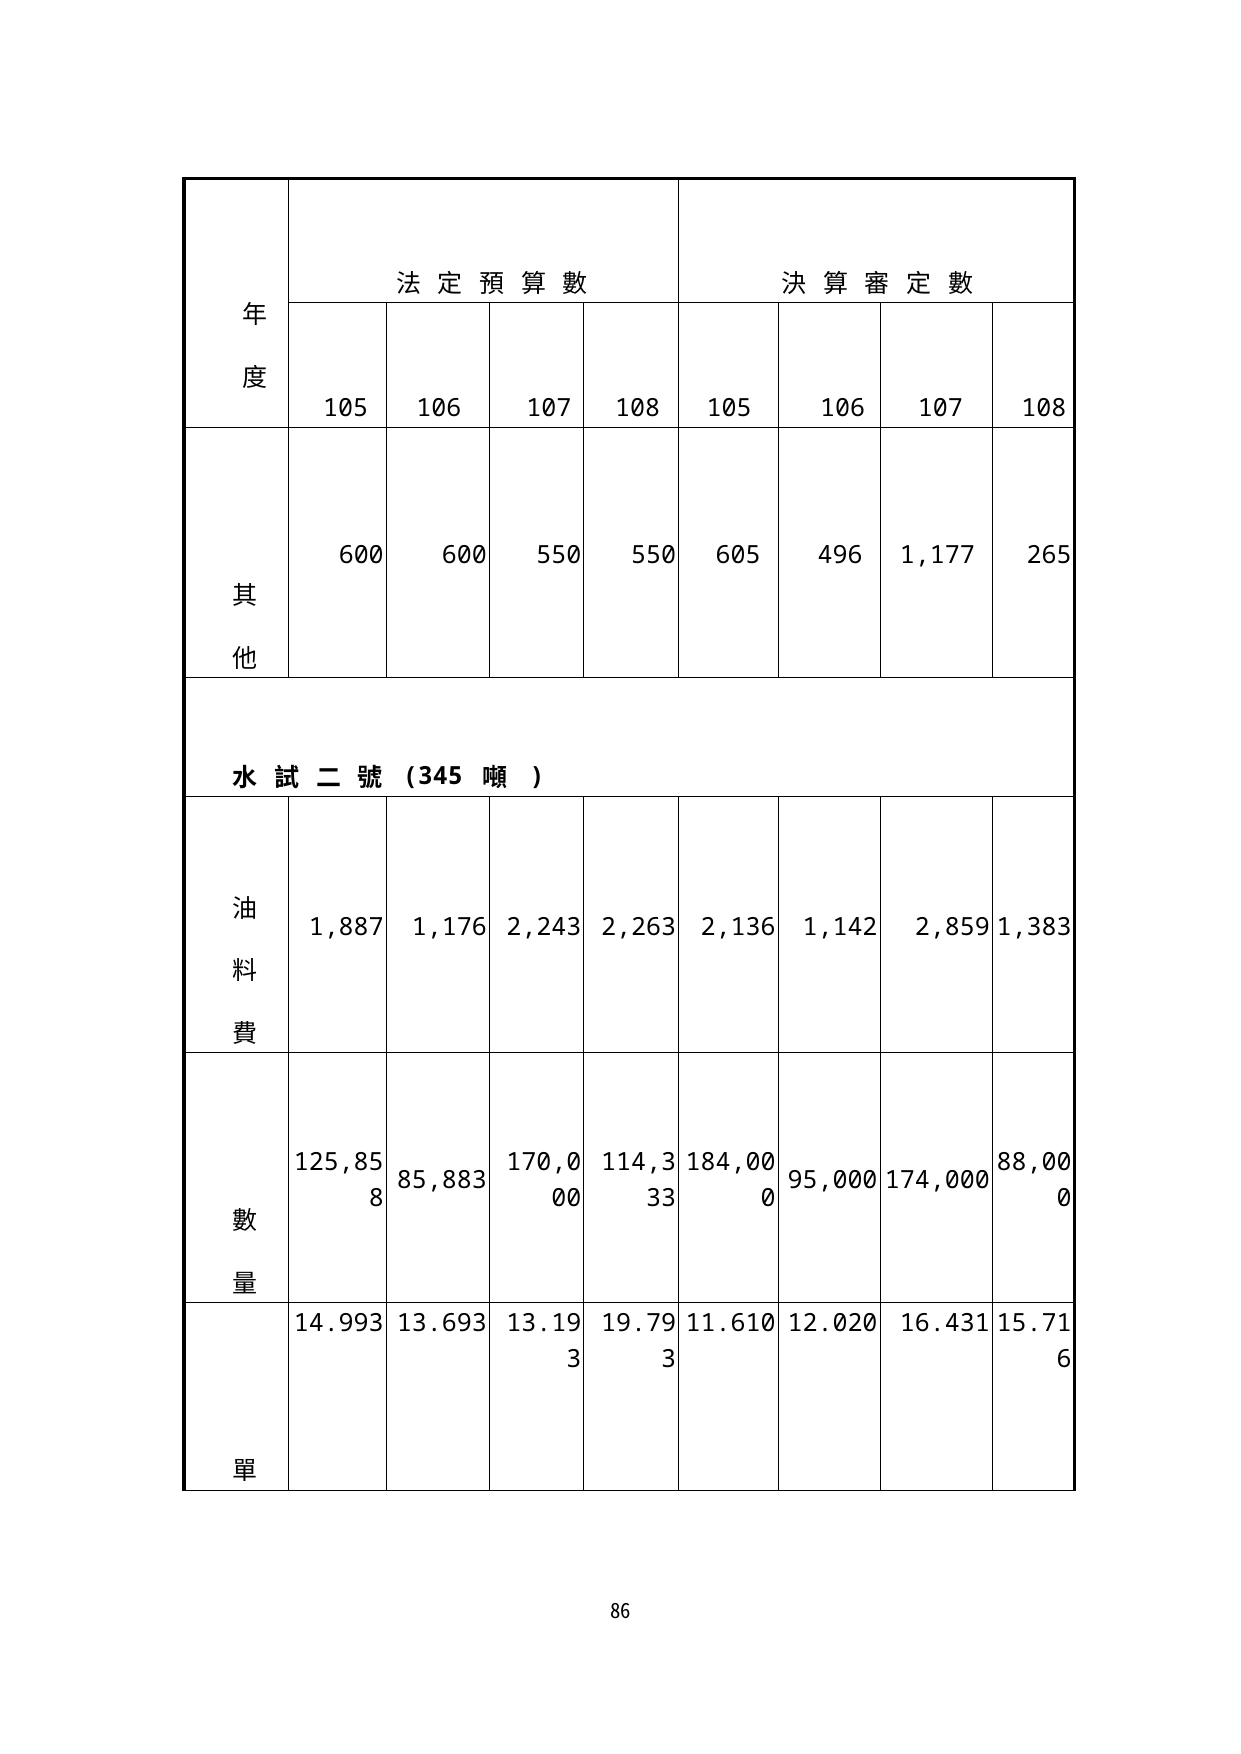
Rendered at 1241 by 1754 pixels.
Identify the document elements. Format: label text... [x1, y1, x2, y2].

table_cell 114,333 [584, 1053, 678, 1302]
table_cell 2,859 [881, 797, 992, 1052]
table_cell 水試二號(345噸) [186, 678, 1073, 796]
table_cell 265 [993, 428, 1073, 677]
table_cell 108 [584, 303, 678, 427]
table_cell 16.431 [881, 1303, 992, 1490]
table_cell 11.610 [679, 1303, 778, 1490]
table_cell 油料費 [186, 797, 288, 1052]
table_cell 數量 [186, 1053, 288, 1302]
table_cell 106 [779, 303, 880, 427]
table_cell 107 [881, 303, 992, 427]
table_cell 174,000 [881, 1053, 992, 1302]
table_cell 125,858 [289, 1053, 386, 1302]
table_cell 1,177 [881, 428, 992, 677]
table_cell 108 [993, 303, 1073, 427]
table_cell 600 [289, 428, 386, 677]
table_header 決算審定數 [679, 180, 1073, 302]
table_cell 其他 [186, 428, 288, 677]
table_cell 12.020 [779, 1303, 880, 1490]
table_cell 170,000 [490, 1053, 583, 1302]
table_cell 15.716 [993, 1303, 1073, 1490]
table_cell 95,000 [779, 1053, 880, 1302]
table_cell 1,887 [289, 797, 386, 1052]
table_cell 2,136 [679, 797, 778, 1052]
table_cell 1,142 [779, 797, 880, 1052]
table_cell 14.993 [289, 1303, 386, 1490]
table_cell 85,883 [387, 1053, 489, 1302]
table_cell 88,000 [993, 1053, 1073, 1302]
table_cell 184,000 [679, 1053, 778, 1302]
table_header 年度 [186, 180, 288, 427]
table_cell 600 [387, 428, 489, 677]
table_cell 605 [679, 428, 778, 677]
table_cell 105 [289, 303, 386, 427]
table_cell 單 [186, 1303, 288, 1490]
table_cell 2,263 [584, 797, 678, 1052]
table_cell 13.193 [490, 1303, 583, 1490]
table_cell 106 [387, 303, 489, 427]
table_cell 550 [490, 428, 583, 677]
table_cell 105 [679, 303, 778, 427]
table_cell 107 [490, 303, 583, 427]
table_cell 550 [584, 428, 678, 677]
table_cell 13.693 [387, 1303, 489, 1490]
table_header 法定預算數 [289, 180, 678, 302]
table_cell 496 [779, 428, 880, 677]
table_cell 1,176 [387, 797, 489, 1052]
table_cell 1,383 [993, 797, 1073, 1052]
table_cell 2,243 [490, 797, 583, 1052]
table_cell 19.793 [584, 1303, 678, 1490]
